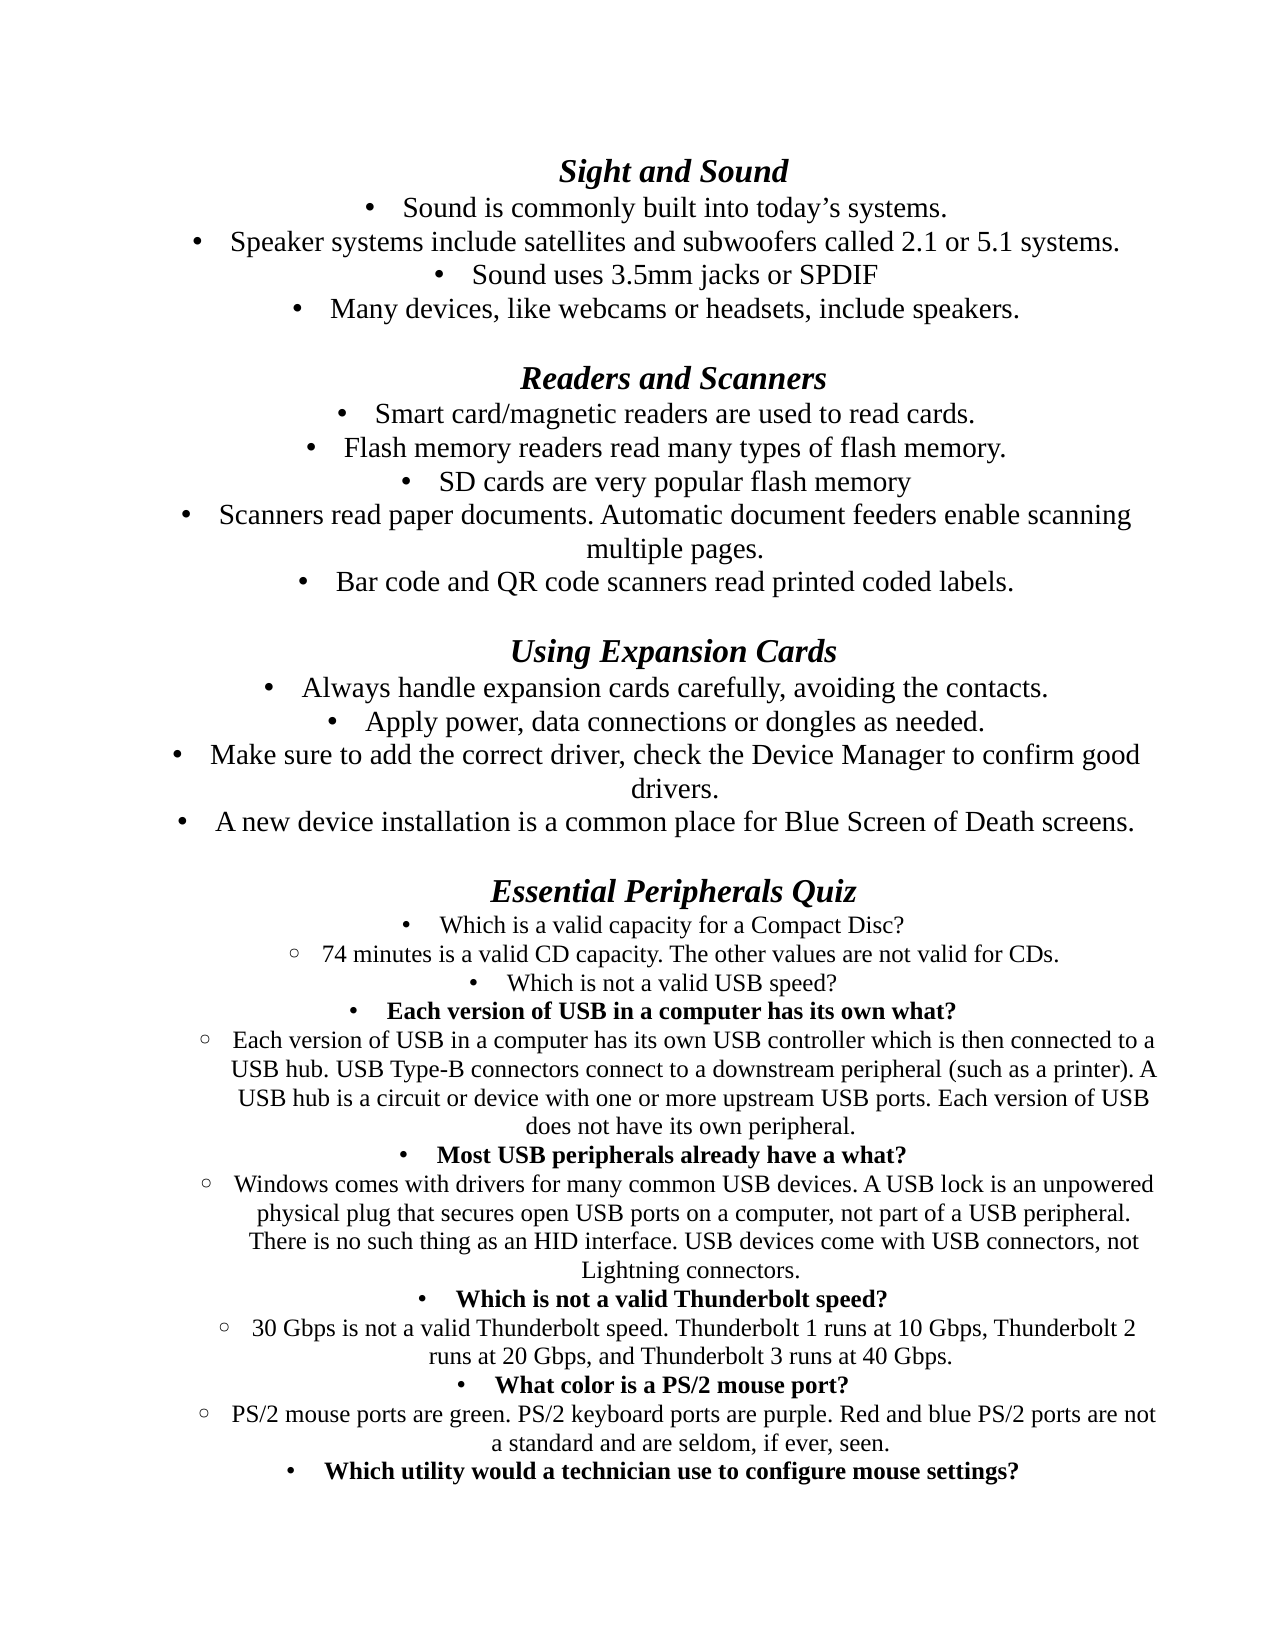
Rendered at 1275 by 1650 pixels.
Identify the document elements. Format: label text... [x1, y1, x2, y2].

list Apply power, data connections or dongles as needed. [156, 704, 1157, 737]
list PS/2 mouse ports are green. PS/2 keyboard ports are purple. Red and blue PS/2 ports are not a standard and are seldom, if ever, seen. [193, 1399, 1157, 1456]
list 30 Gbps is not a valid Thunderbolt speed. Thunderbolt 1 runs at 10 Gbps, Thunderbolt 2 runs at 20 Gbps, and Thunderbolt 3 runs at 40 Gbps. [193, 1313, 1157, 1370]
list Each version of USB in a computer has its own USB controller which is then connected to a USB hub. USB Type-B connectors connect to a downstream peripheral (such as a printer). A USB hub is a circuit or device with one or more upstream USB ports. Each version of USB does not have its own peripheral. [193, 1025, 1157, 1140]
list Scanners read paper documents. Automatic document feeders enable scanning multiple pages. [156, 497, 1157, 564]
list SD cards are very popular flash memory [156, 464, 1157, 497]
list Flash memory readers read many types of flash memory. [156, 430, 1157, 464]
list Always handle expansion cards carefully, avoiding the contacts. [156, 670, 1157, 704]
list Sight and Sound [156, 152, 1157, 190]
list Which is not a valid USB speed? [156, 968, 1157, 996]
list Essential Peripherals Quiz [156, 872, 1157, 910]
list Using Expansion Cards [156, 632, 1157, 670]
list Each version of USB in a computer has its own what? [156, 996, 1157, 1025]
list Sound uses 3.5mm jacks or SPDIF [156, 257, 1157, 291]
list Readers and Scanners [156, 358, 1157, 396]
list Many devices, like webcams or headsets, include speakers. [156, 291, 1157, 324]
list Bar code and QR code scanners read printed coded labels. [156, 564, 1157, 598]
list Make sure to add the correct driver, check the Device Manager to confirm good drivers. [156, 737, 1157, 804]
list Sound is commonly built into today’s systems. [156, 190, 1157, 224]
list 74 minutes is a valid CD capacity. The other values are not valid for CDs. [193, 939, 1157, 968]
list A new device installation is a common place for Blue Screen of Death screens. [156, 804, 1157, 838]
list Smart card/magnetic readers are used to read cards. [156, 396, 1157, 430]
list Which is a valid capacity for a Compact Disc? [156, 910, 1157, 939]
list Speaker systems include satellites and subwoofers called 2.1 or 5.1 systems. [156, 224, 1157, 257]
list Which is not a valid Thunderbolt speed? [156, 1284, 1157, 1313]
list What color is a PS/2 mouse port? [156, 1370, 1157, 1399]
list Windows comes with drivers for many common USB devices. A USB lock is an unpowered physical plug that secures open USB ports on a computer, not part of a USB peripheral. There is no such thing as an HID interface. USB devices come with USB connectors, not Lightning connectors. [193, 1169, 1157, 1284]
list Which utility would a technician use to configure mouse settings? [156, 1456, 1157, 1485]
list Most USB peripherals already have a what? [156, 1140, 1157, 1169]
